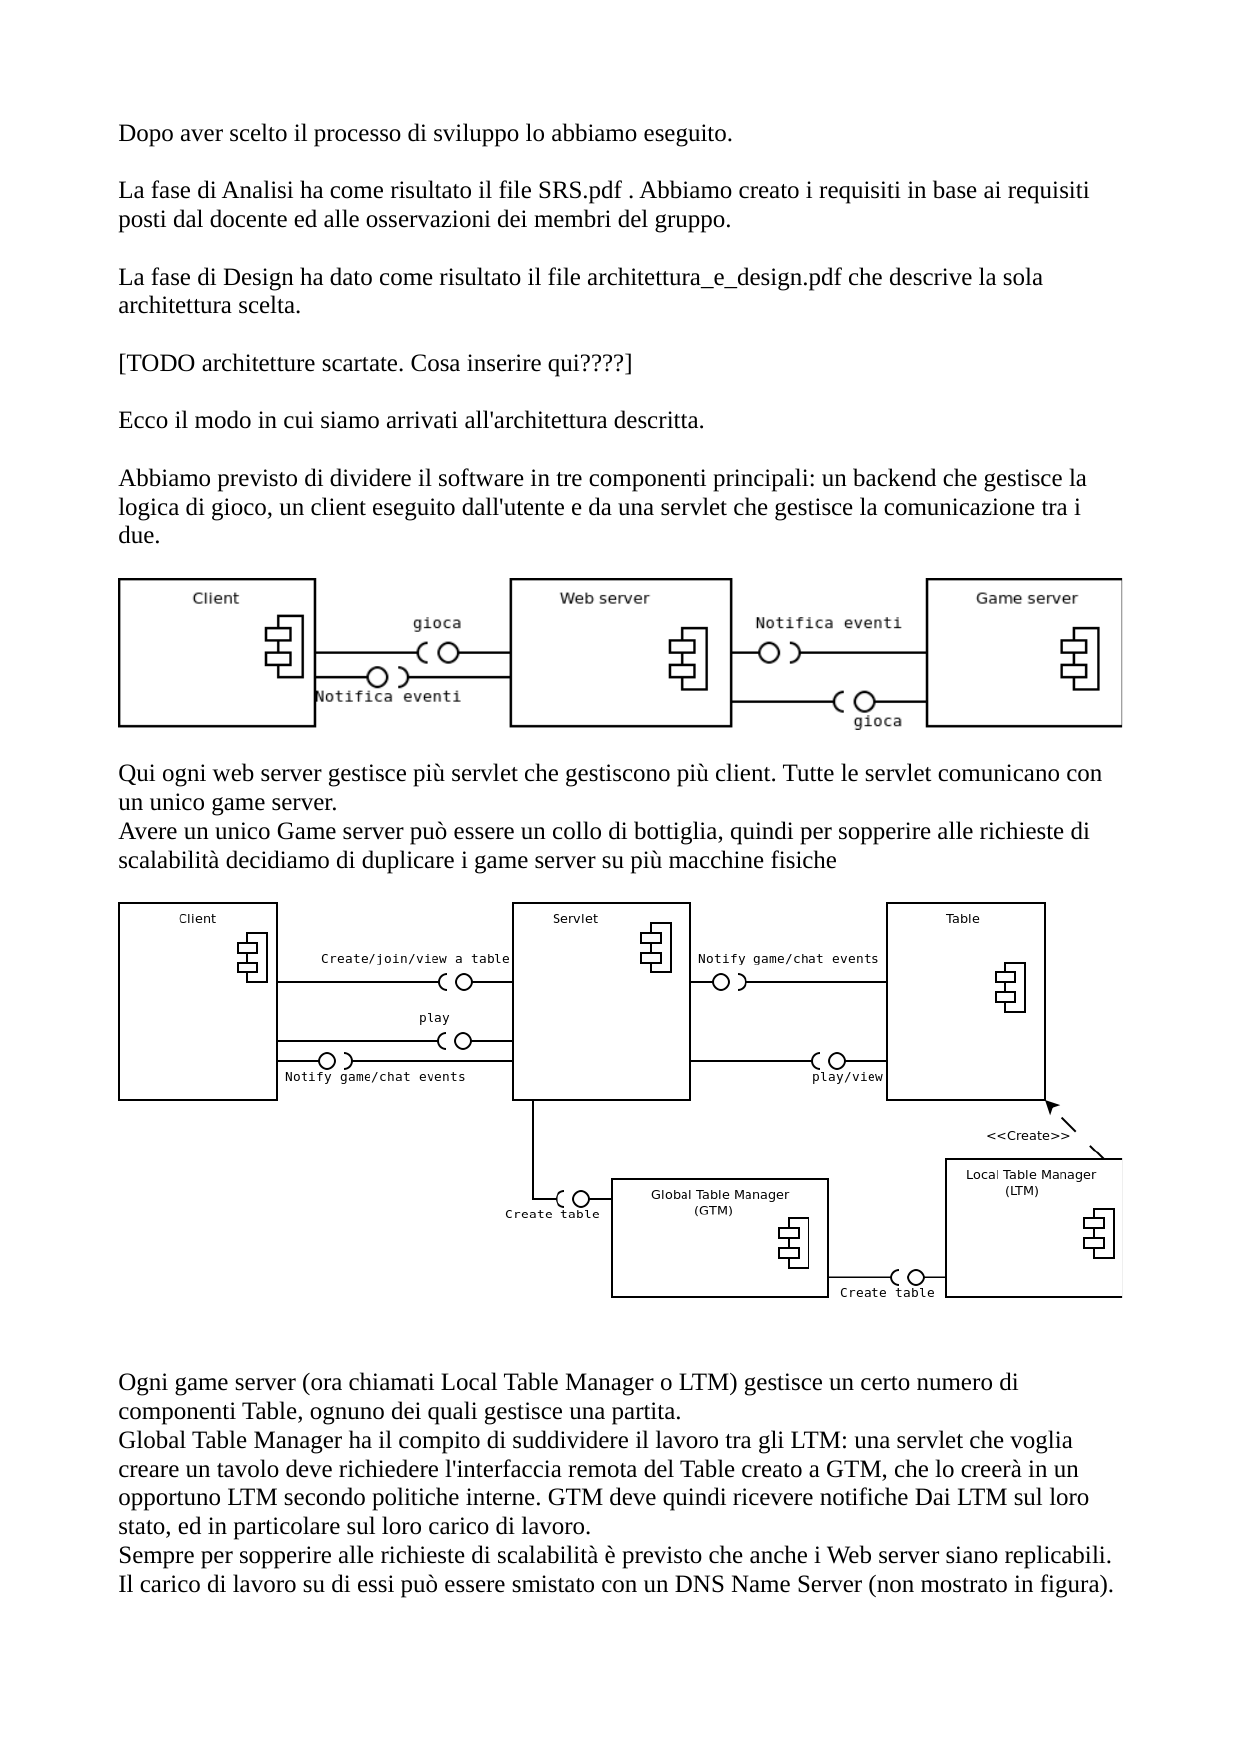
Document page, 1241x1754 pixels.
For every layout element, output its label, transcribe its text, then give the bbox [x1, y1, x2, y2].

text Ogni game server (ora chiamati Local Table Manager o LTM) gestisce un certo numero di componenti Table, ognuno dei quali gestisce una partita. [118, 1367, 1122, 1425]
text Abbiamo previsto di dividere il software in tre componenti principali: un backend che gestisce la logica di gioco, un client eseguito dall'utente e da una servlet che gestisce la comunicazione tra i due. [118, 463, 1122, 549]
text La fase di Analisi ha come risultato il file SRS.pdf . Abbiamo creato i requisiti in base ai requisiti posti dal docente ed alle osservazioni dei membri del gruppo. [118, 176, 1122, 233]
picture [118, 902, 1123, 1339]
text Dopo aver scelto il processo di sviluppo lo abbiamo eseguito. [118, 118, 1122, 147]
text La fase di Design ha dato come risultato il file architettura_e_design.pdf che descrive la sola architettura scelta. [118, 262, 1122, 319]
text [TODO architetture scartate. Cosa inserire qui????] [118, 348, 1122, 377]
text Sempre per sopperire alle richieste di scalabilità è previsto che anche i Web server siano replicabili. Il carico di lavoro su di essi può essere smistato con un DNS Name Server (non mostrato in figura). [118, 1540, 1122, 1597]
text Qui ogni web server gestisce più servlet che gestiscono più client. Tutte le servlet comunicano con un unico game server. [118, 758, 1122, 816]
text Ecco il modo in cui siamo arrivati all'architettura descritta. [118, 406, 1122, 434]
text Global Table Manager ha il compito di suddividere il lavoro tra gli LTM: una servlet che voglia creare un tavolo deve richiedere l'interfaccia remota del Table creato a GTM, che lo creerà in un opportuno LTM secondo politiche interne. GTM deve quindi ricevere notifiche Dai LTM sul loro stato, ed in particolare sul loro carico di lavoro. [118, 1425, 1122, 1540]
picture [118, 578, 1123, 730]
text Avere un unico Game server può essere un collo di bottiglia, quindi per sopperire alle richieste di scalabilità decidiamo di duplicare i game server su più macchine fisiche [118, 816, 1122, 873]
